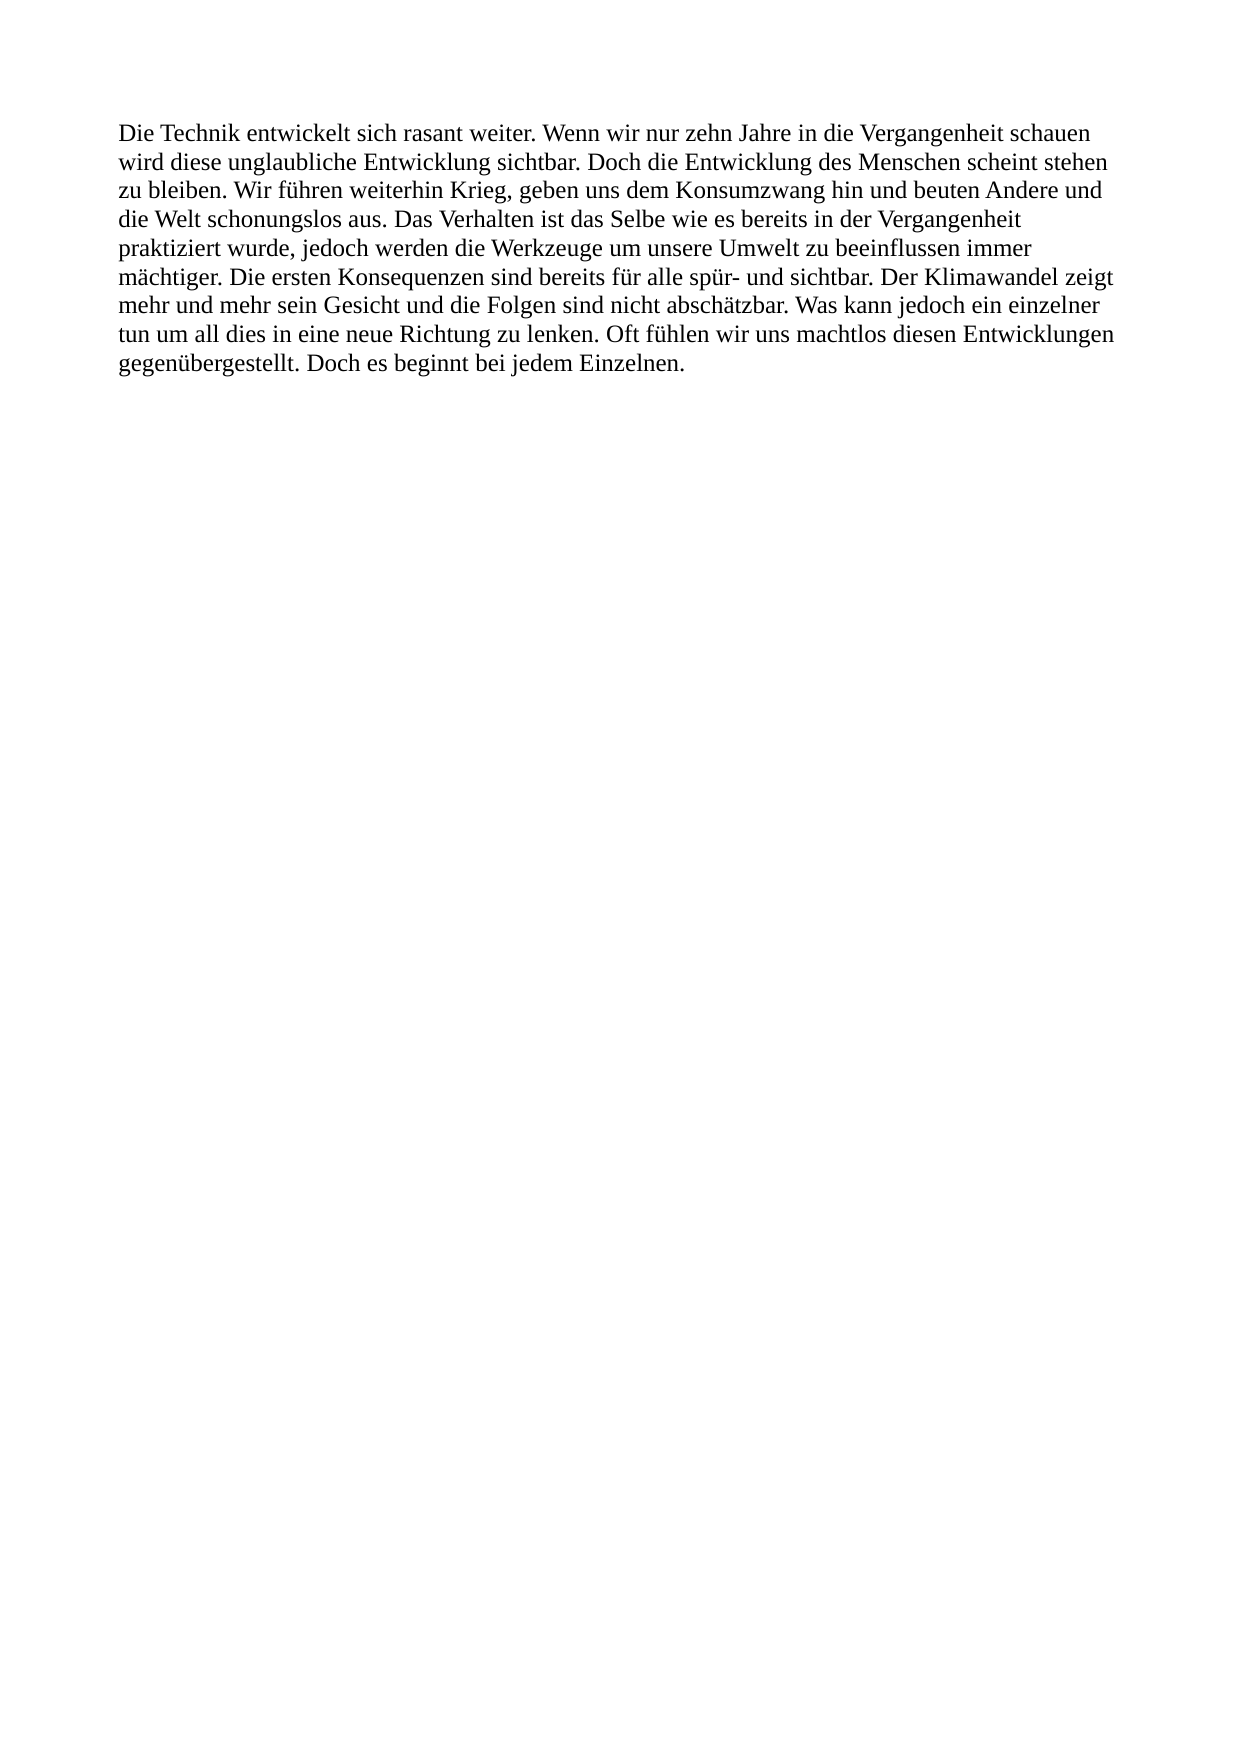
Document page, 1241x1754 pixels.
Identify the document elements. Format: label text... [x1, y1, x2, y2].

text Die Technik entwickelt sich rasant weiter. Wenn wir nur zehn Jahre in die Vergangenheit schauen wird diese unglaubliche Entwicklung sichtbar. Doch die Entwicklung des Menschen scheint stehen zu bleiben. Wir führen weiterhin Krieg, geben uns dem Konsumzwang hin und beuten Andere und die Welt schonungslos aus. Das Verhalten ist das Selbe wie es bereits in der Vergangenheit praktiziert wurde, jedoch werden die Werkzeuge um unsere Umwelt zu beeinflussen immer mächtiger. Die ersten Konsequenzen sind bereits für alle spür- und sichtbar. Der Klimawandel zeigt mehr und mehr sein Gesicht und die Folgen sind nicht abschätzbar. Was kann jedoch ein einzelner tun um all dies in eine neue Richtung zu lenken. Oft fühlen wir uns machtlos diesen Entwicklungen gegenübergestellt. Doch es beginnt bei jedem Einzelnen. [118, 118, 1122, 377]
